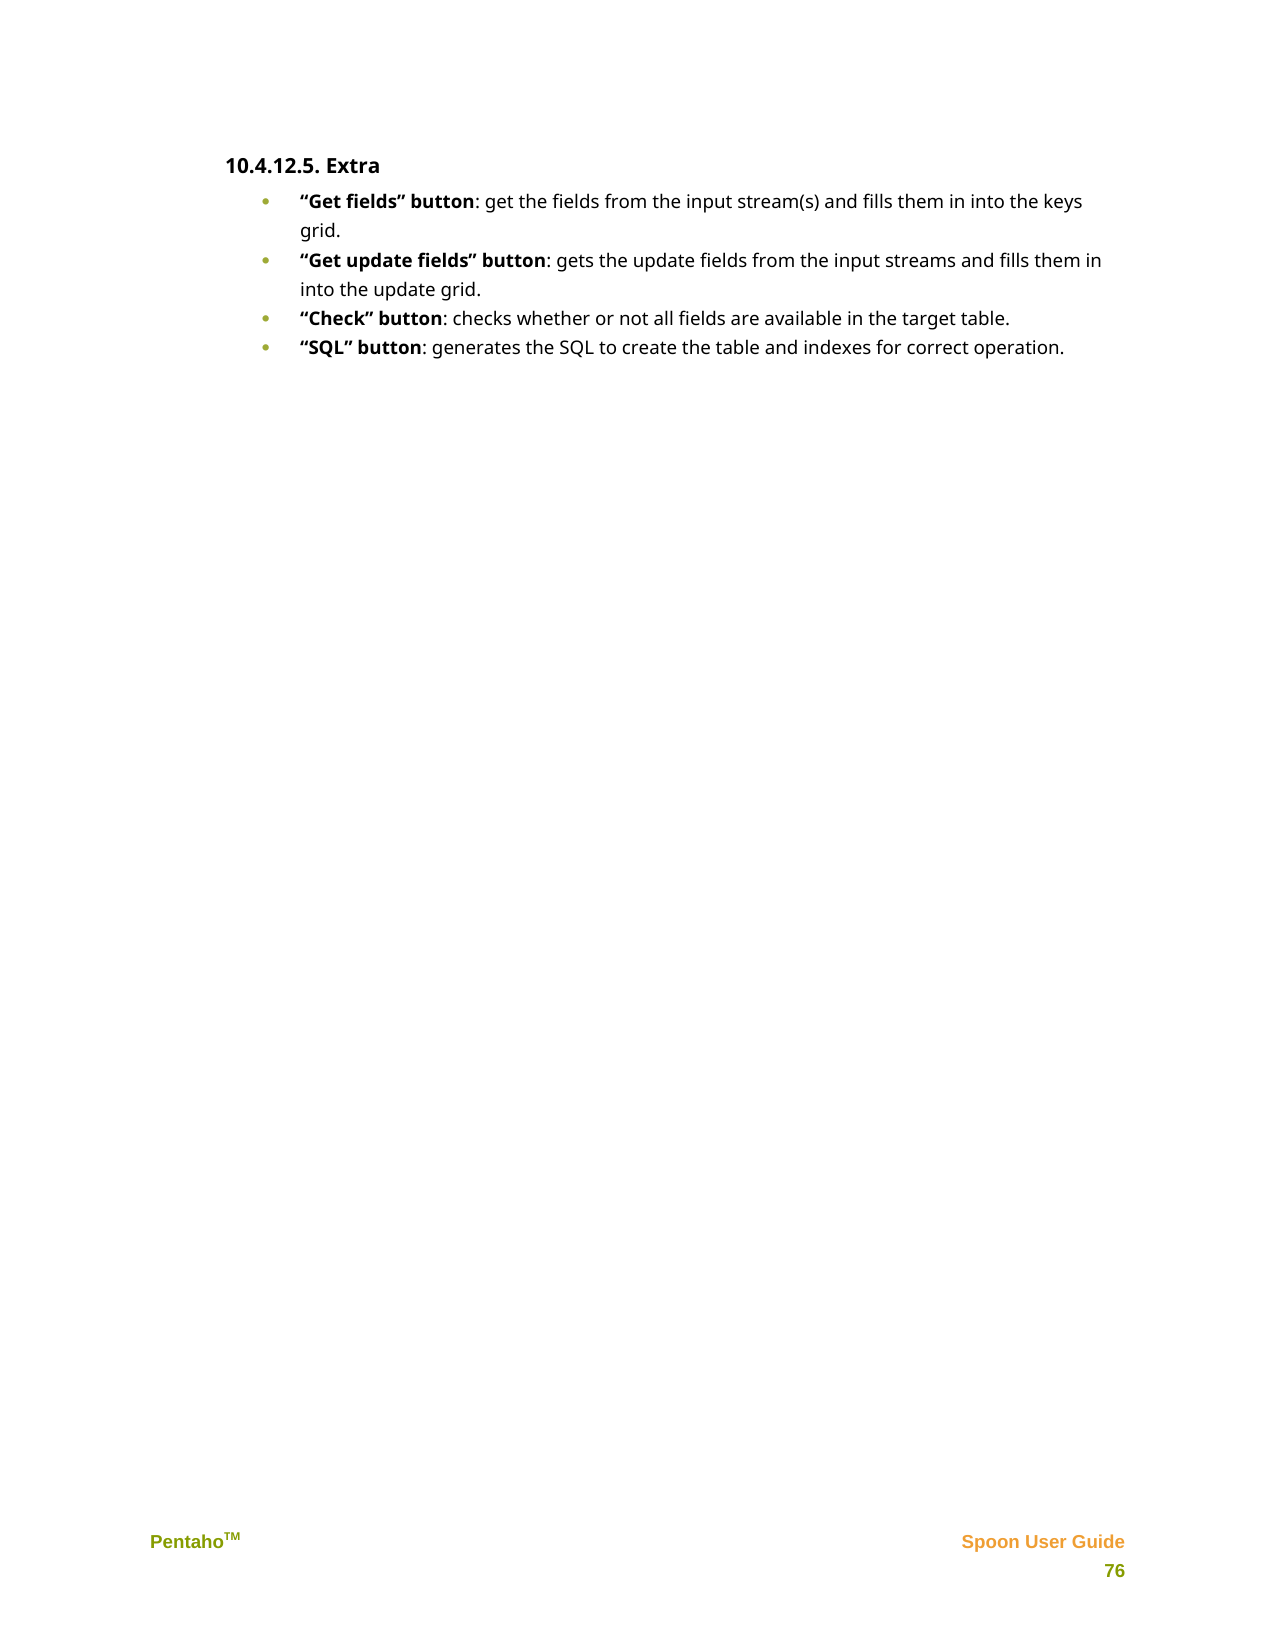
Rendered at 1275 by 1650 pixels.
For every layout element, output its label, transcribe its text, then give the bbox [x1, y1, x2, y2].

list “Get update fields” button: gets the update fields from the input streams and fills them in into the update grid. [262, 244, 1125, 302]
list “SQL” button: generates the SQL to create the table and indexes for correct operation. [262, 331, 1125, 360]
list “Get fields” button: get the fields from the input stream(s) and fills them in into the keys grid. [262, 185, 1125, 244]
subtitle 10.4.12.5. Extra [225, 150, 1125, 179]
list “Check” button: checks whether or not all fields are available in the target table. [262, 302, 1125, 331]
